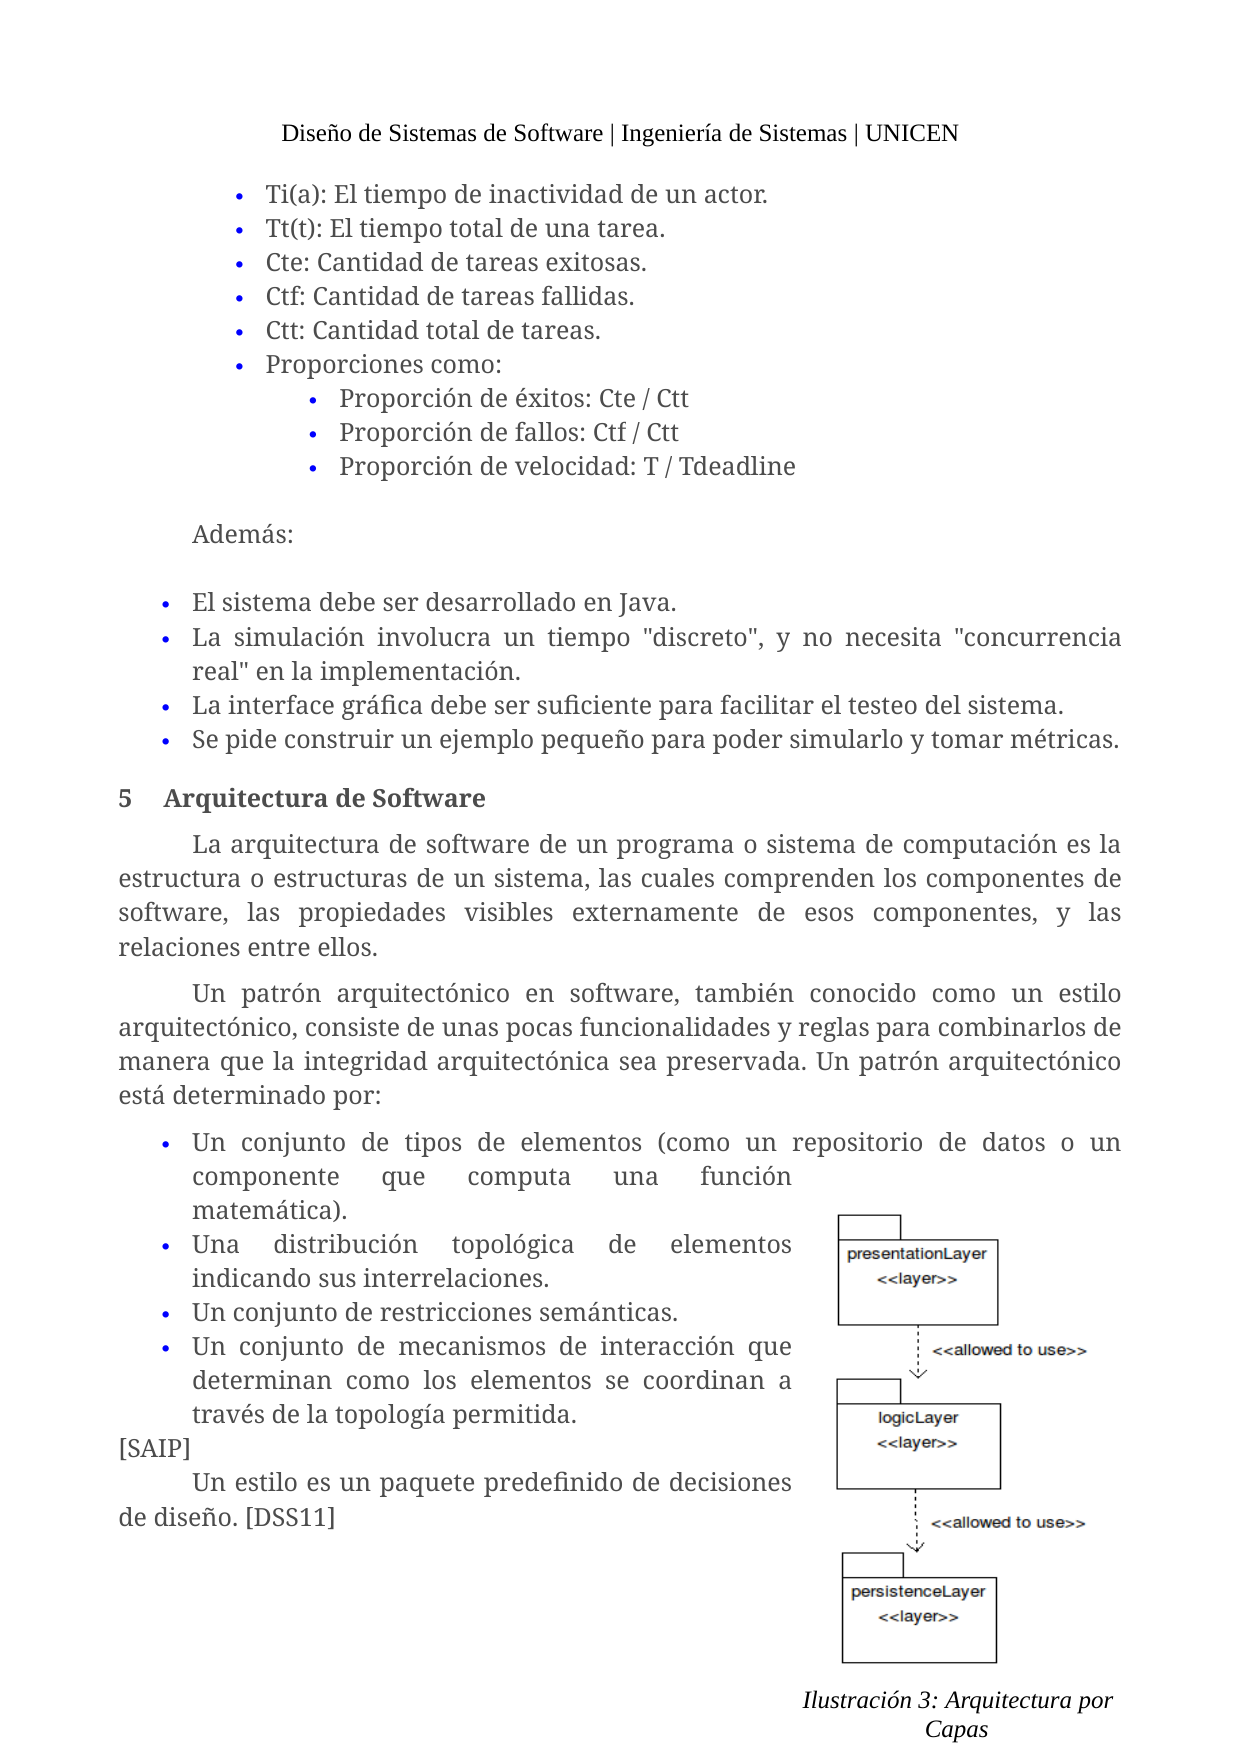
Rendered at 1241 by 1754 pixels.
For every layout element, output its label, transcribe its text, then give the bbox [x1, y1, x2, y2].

text Además: [192, 517, 1122, 551]
list Ti(a): El tiempo de inactividad de un actor. [236, 176, 1122, 210]
subtitle Arquitectura de Software [118, 780, 1122, 814]
list Proporción de velocidad: T / Tdeadline [309, 449, 1122, 483]
text Un patrón arquitectónico en software, también conocido como un estilo arquitectónico, consiste de unas pocas funcionalidades y reglas para combinarlos de manera que la integridad arquitectónica sea preservada. Un patrón arquitectónico está determinado por: [118, 976, 1122, 1112]
text La arquitectura de software de un programa o sistema de computación es la estructura o estructuras de un sistema, las cuales comprenden los componentes de software, las propiedades visibles externamente de esos componentes, y las relaciones entre ellos. [118, 827, 1122, 963]
text Un estilo es un paquete predefinido de decisiones de diseño. [DSS11] [118, 1465, 792, 1533]
list Proporciones como: [236, 347, 1122, 381]
list Ctf: Cantidad de tareas fallidas. [236, 278, 1122, 313]
text Ilustración 3: Arquitectura por Capas [794, 1186, 1121, 1743]
list Cte: Cantidad de tareas exitosas. [236, 244, 1122, 278]
list Proporción de éxitos: Cte / Ctt [309, 381, 1122, 415]
list Una distribución topológica de elementos indicando sus interrelaciones. [162, 1227, 792, 1295]
list Ctt: Cantidad total de tareas. [236, 313, 1122, 347]
picture [811, 1195, 1104, 1677]
list Un conjunto de tipos de elementos (como un repositorio de datos o un componente que computa una función matemática). [162, 1124, 1122, 1227]
list Proporción de fallos: Ctf / Ctt [309, 415, 1122, 449]
list Un conjunto de restricciones semánticas. [162, 1295, 792, 1329]
list La interface gráfica debe ser suficiente para facilitar el testeo del sistema. [162, 687, 1122, 721]
list La simulación involucra un tiempo "discreto", y no necesita "concurrencia real" en la implementación. [162, 619, 1122, 687]
list Tt(t): El tiempo total de una tarea. [236, 210, 1122, 244]
text [SAIP] [118, 1431, 792, 1465]
list Se pide construir un ejemplo pequeño para poder simularlo y tomar métricas. [162, 721, 1122, 755]
list Un conjunto de mecanismos de interacción que determinan como los elementos se coordinan a través de la topología permitida. [162, 1329, 792, 1431]
list El sistema debe ser desarrollado en Java. [162, 585, 1122, 619]
